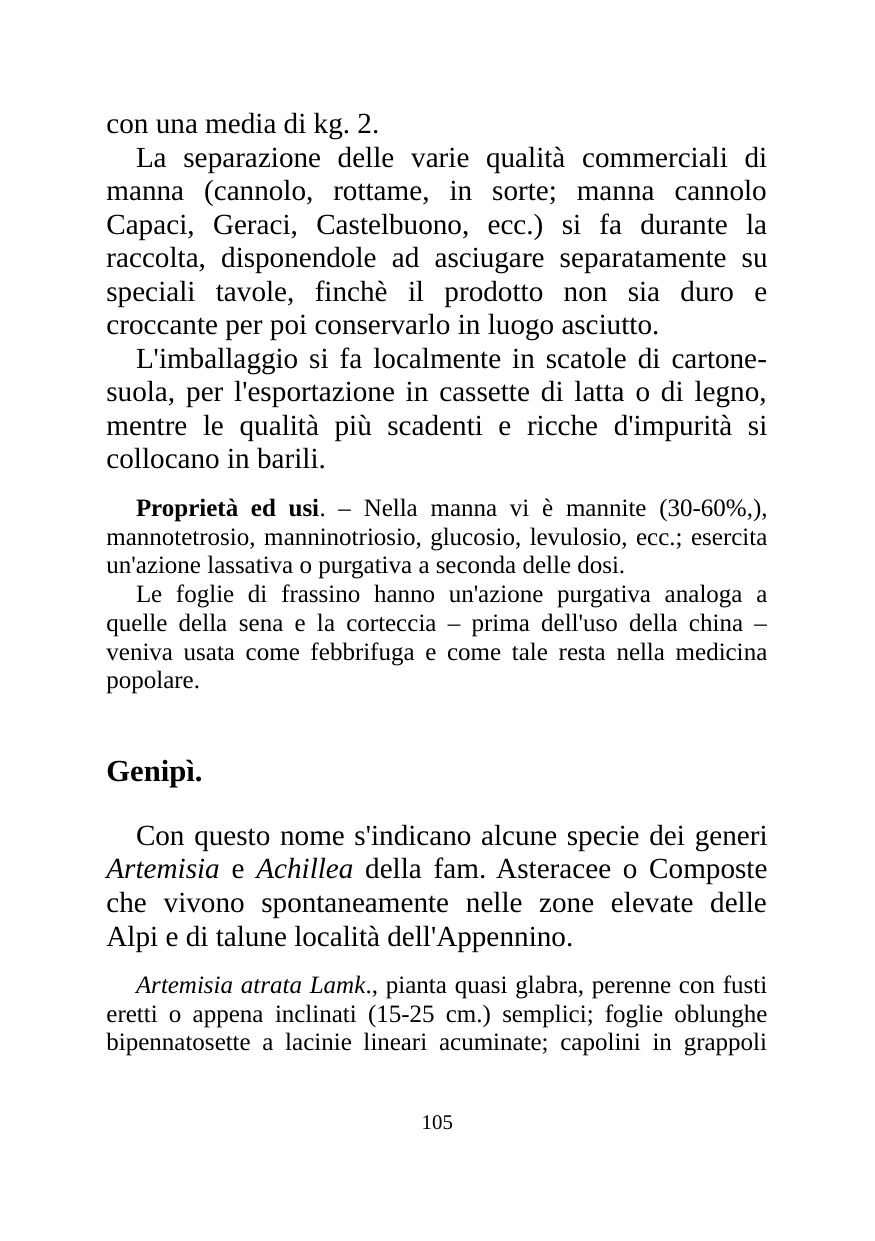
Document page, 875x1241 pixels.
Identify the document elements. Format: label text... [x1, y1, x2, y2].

text Proprietà ed usi. – Nella manna vi è mannite (30-60%,), mannotetrosio, manninotriosio, glucosio, levulosio, ecc.; esercita un'azione lassativa o purgativa a seconda delle dosi. [106, 493, 768, 579]
text Artemisia atrata Lamk., pianta quasi glabra, perenne con fusti eretti o appena inclinati (15-25 cm.) semplici; foglie oblunghe bipennatosette a lacinie lineari acuminate; capolini in grappoli [106, 970, 768, 1056]
text L'imballaggio si fa localmente in scatole di cartone-suola, per l'esportazione in cassette di latta o di legno, mentre le qualità più scadenti e ricche d'impurità si collocano in barili. [106, 341, 768, 475]
text La separazione delle varie qualità commerciali di manna (cannolo, rottame, in sorte; manna cannolo Capaci, Geraci, Castelbuono, ecc.) si fa durante la raccolta, disponendole ad asciugare separatamente su speciali tavole, finchè il prodotto non sia duro e croccante per poi conservarlo in luogo asciutto. [106, 140, 768, 341]
text Le foglie di frassino hanno un'azione purgativa analoga a quelle della sena e la corteccia – prima dell'uso della china – veniva usata come febbrifuga e come tale resta nella medicina popolare. [106, 579, 768, 694]
text Con questo nome s'indicano alcune specie dei generi Artemisia e Achillea della fam. Asteracee o Composte che vivono spontaneamente nelle zone elevate delle Alpi e di talune località dell'Appennino. [106, 818, 768, 952]
text con una media di kg. 2. [106, 106, 768, 140]
subtitle Genipì. [106, 753, 768, 788]
